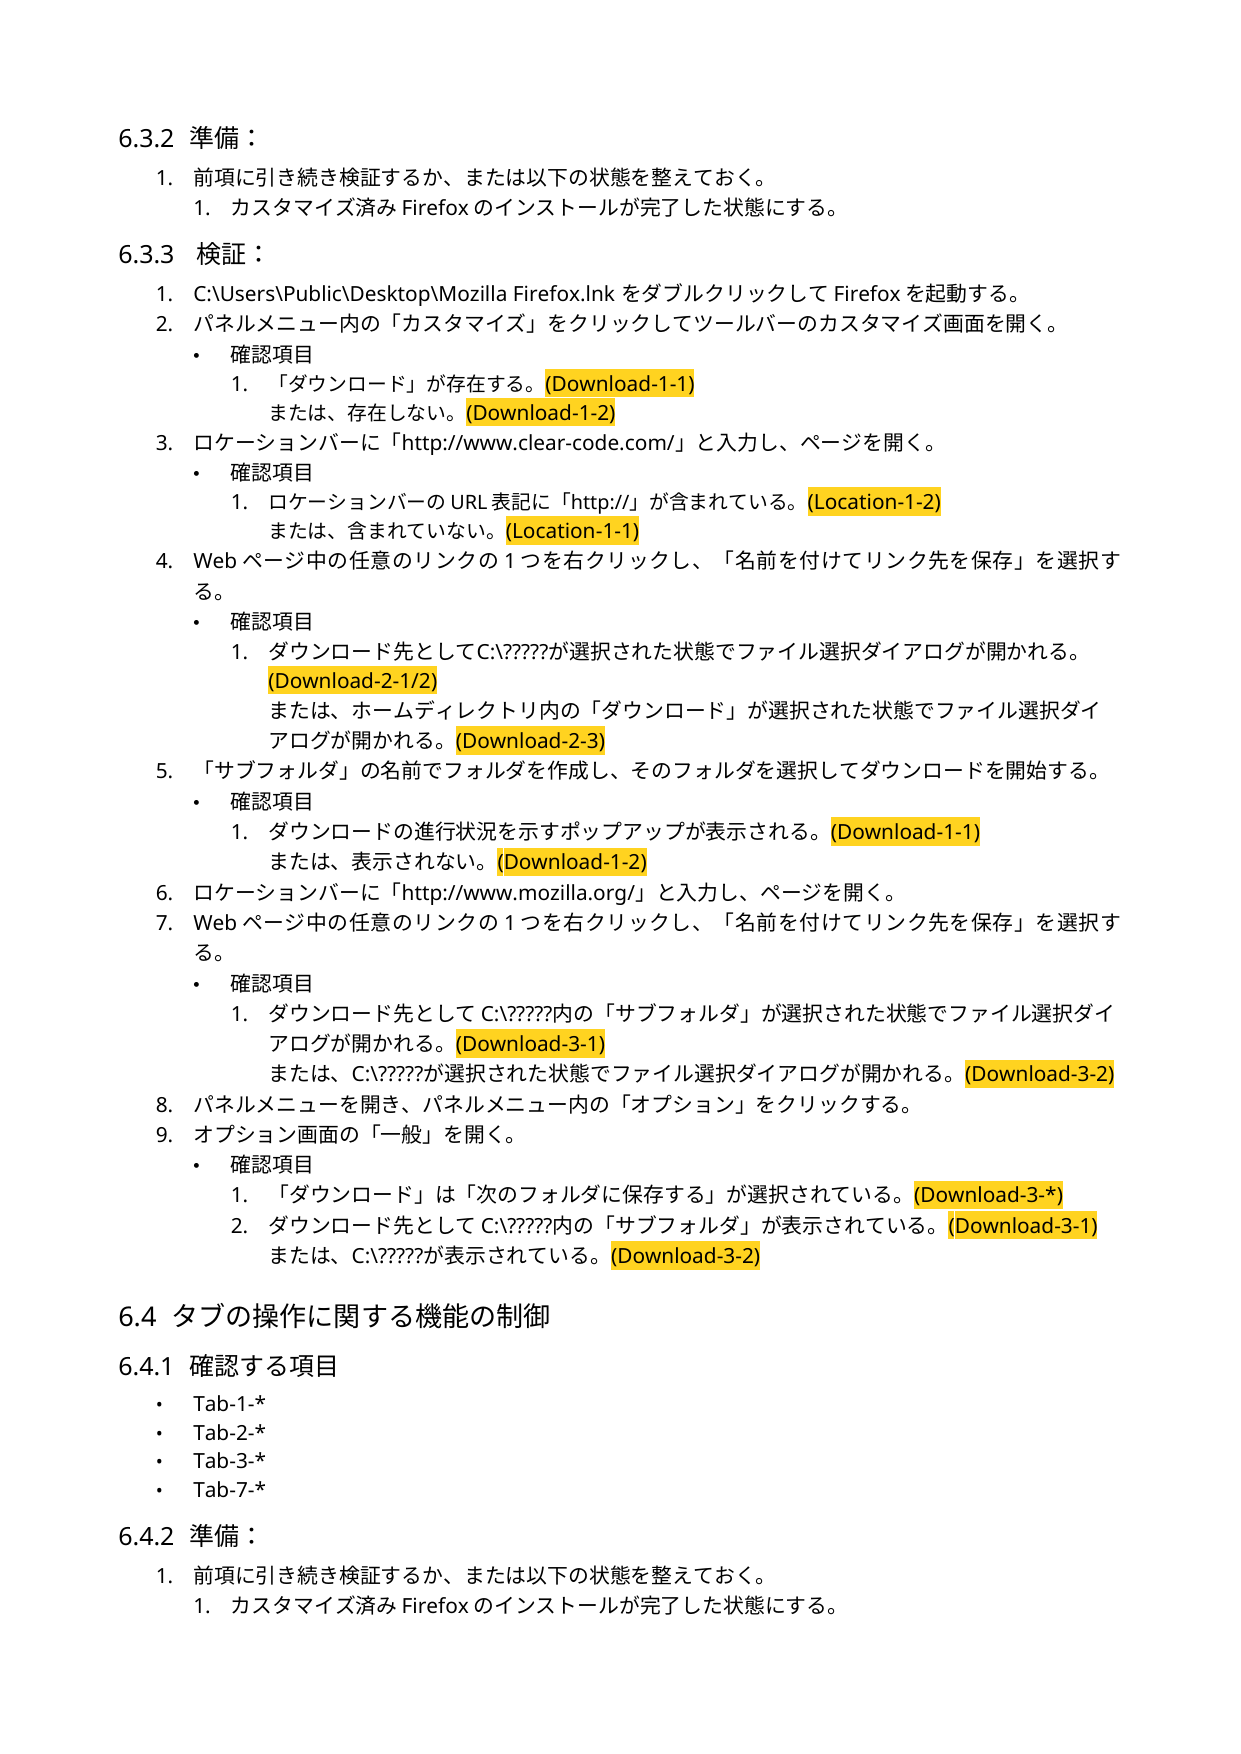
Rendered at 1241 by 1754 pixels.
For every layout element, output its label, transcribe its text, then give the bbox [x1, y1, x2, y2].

list 前項に引き続き検証するか、または以下の状態を整えておく。 [156, 161, 1122, 191]
list Webページ中の任意のリンクの1つを右クリックし、「名前を付けてリンク先を保存」を選択する。 [156, 545, 1122, 605]
list ダウンロード先としてC:\?????内の「サブフォルダ」が選択された状態でファイル選択ダイアログが開かれる。(Download-3-1) または、C:\?????が選択された状態でファイル選択ダイアログが開かれる。(Download-3-2) [231, 997, 1122, 1088]
list パネルメニューを開き、パネルメニュー内の「オプション」をクリックする。 [156, 1088, 1122, 1118]
list カスタマイズ済みFirefoxのインストールが完了した状態にする。 [193, 191, 1122, 221]
subtitle 準備： [118, 1516, 1122, 1553]
list 前項に引き続き検証するか、または以下の状態を整えておく。 [156, 1559, 1122, 1589]
list 確認項目 [193, 967, 1122, 997]
list 確認項目 [193, 338, 1122, 368]
list 確認項目 [193, 785, 1122, 815]
list カスタマイズ済みFirefoxのインストールが完了した状態にする。 [193, 1589, 1122, 1620]
list Tab-2-* [156, 1418, 1122, 1446]
list パネルメニュー内の「カスタマイズ」をクリックしてツールバーのカスタマイズ画面を開く。 [156, 307, 1122, 338]
subtitle 確認する項目 [118, 1347, 1122, 1383]
list 確認項目 [193, 456, 1122, 487]
list 確認項目 [193, 1148, 1122, 1179]
subtitle 準備： [118, 118, 1122, 154]
list 確認項目 [193, 605, 1122, 636]
list ダウンロードの進行状況を示すポップアップが表示される。(Download-1-1) または、表示されない。(Download-1-2) [231, 815, 1122, 876]
subtitle タブの操作に関する機能の制御 [118, 1294, 1122, 1334]
list 「ダウンロード」が存在する。(Download-1-1) または、存在しない。(Download-1-2) [231, 368, 1122, 426]
list ロケーションバーに「http://www.mozilla.org/」と入力し、ページを開く。 [156, 876, 1122, 906]
list ロケーションバーに「http://www.clear-code.com/」と入力し、ページを開く。 [156, 426, 1122, 456]
list Tab-1-* [156, 1389, 1122, 1418]
subtitle 検証： [118, 234, 1122, 271]
list C:\Users\Public\Desktop\Mozilla Firefox.lnk をダブルクリックしてFirefoxを起動する。 [156, 277, 1122, 307]
list ダウンロード先としてC:\?????が選択された状態でファイル選択ダイアログが開かれる。(Download-2-1/2) または、ホームディレクトリ内の「ダウンロード」が選択された状態でファイル選択ダイアログが開かれる。(Download-2-3) [231, 636, 1122, 755]
list 「サブフォルダ」の名前でフォルダを作成し、そのフォルダを選択してダウンロードを開始する。 [156, 755, 1122, 785]
list Tab-7-* [156, 1475, 1122, 1503]
list Webページ中の任意のリンクの1つを右クリックし、「名前を付けてリンク先を保存」を選択する。 [156, 906, 1122, 967]
list ダウンロード先としてC:\?????内の「サブフォルダ」が表示されている。(Download-3-1) または、C:\?????が表示されている。(Download-3-2) [231, 1209, 1122, 1270]
list ロケーションバーのURL表記に「http://」が含まれている。(Location-1-2) または、含まれていない。(Location-1-1) [231, 487, 1122, 545]
list オプション画面の「一般」を開く。 [156, 1118, 1122, 1148]
list 「ダウンロード」は「次のフォルダに保存する」が選択されている。(Download-3-*) [231, 1179, 1122, 1209]
list Tab-3-* [156, 1446, 1122, 1475]
